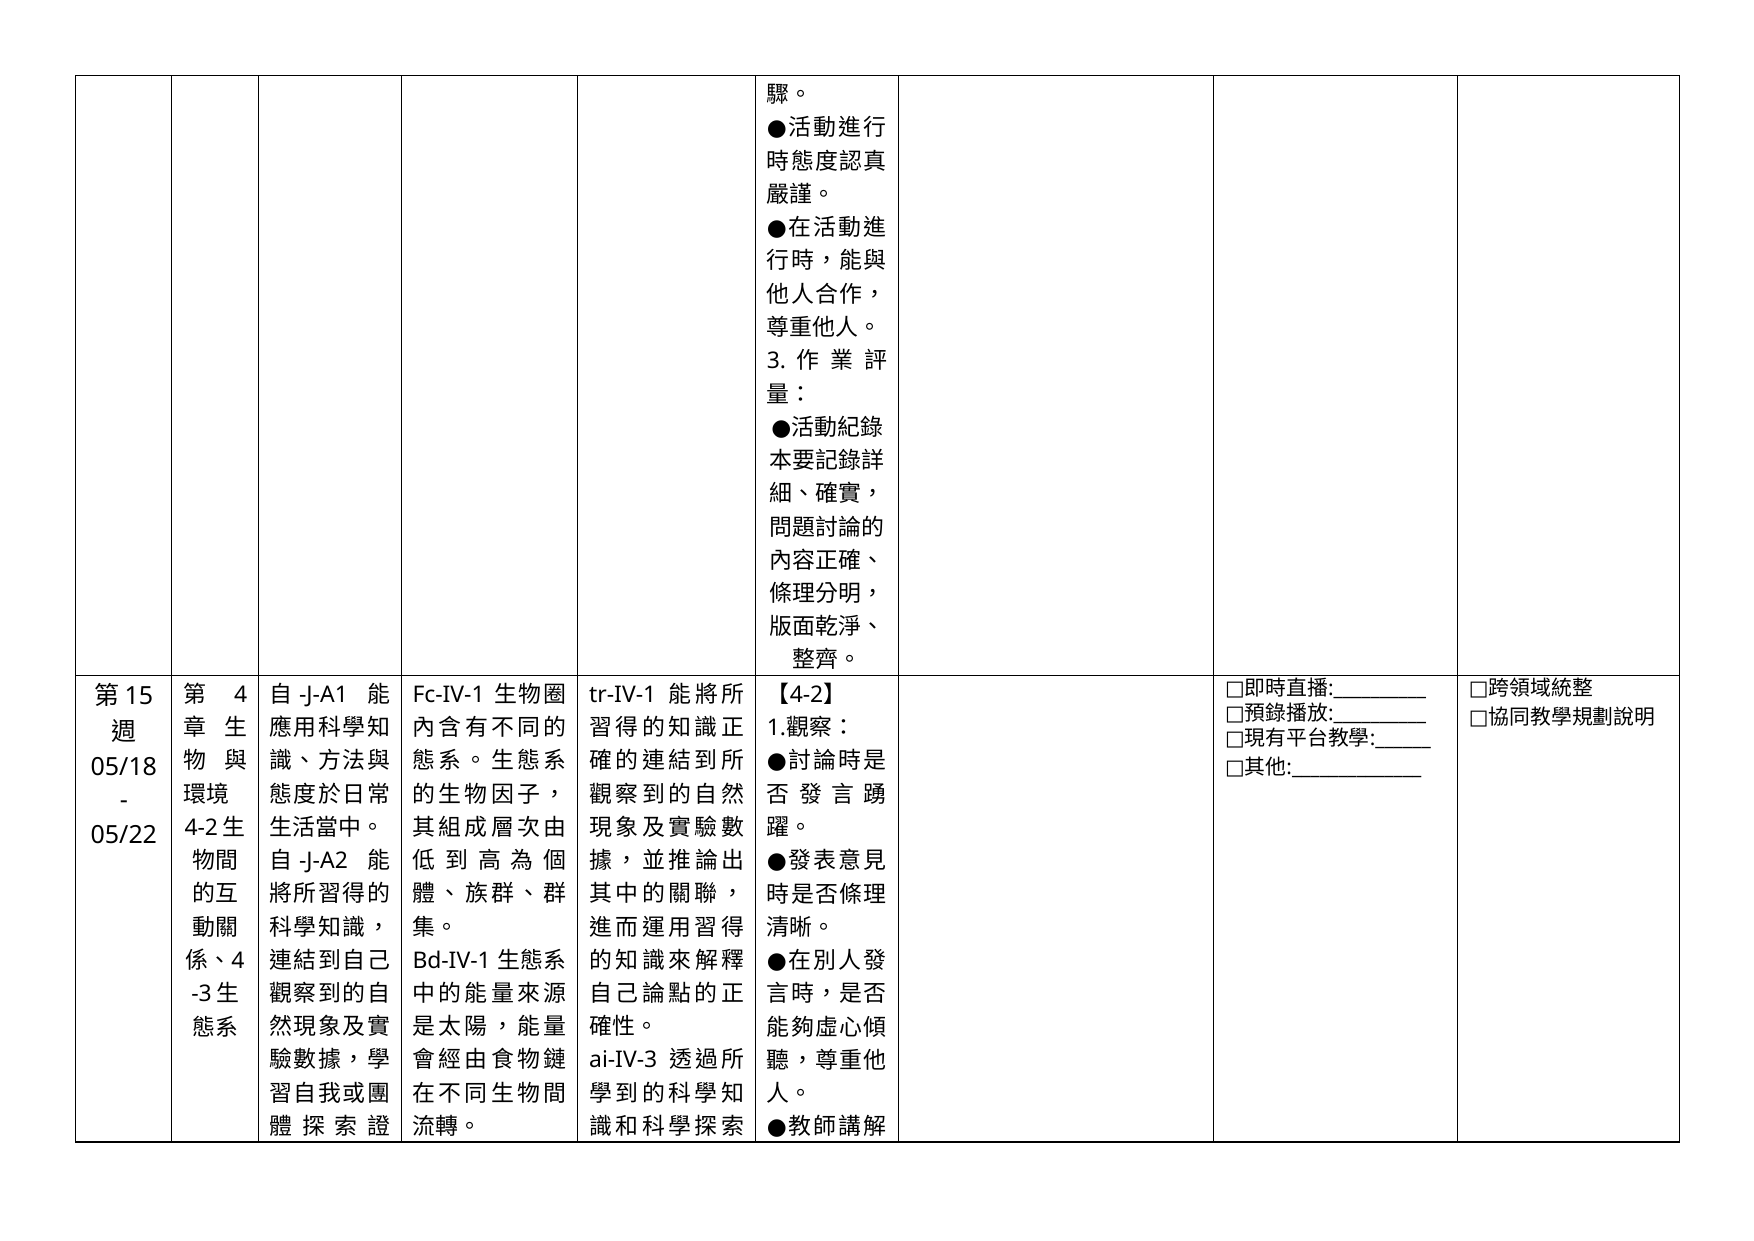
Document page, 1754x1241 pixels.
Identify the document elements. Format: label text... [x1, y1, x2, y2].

table_cell [402, 76, 577, 674]
table_cell [899, 76, 1213, 674]
table_cell [259, 76, 401, 674]
table_cell □跨領域統整 □協同教學規劃說明 [1458, 676, 1679, 1141]
table_cell 第4章生物與環境 4-2生物間的互動關係、4-3生態系 [172, 676, 258, 1141]
table_cell [76, 76, 171, 674]
table_cell Fc-IV-1 生物圈內含有不同的態系。生態系的生物因子，其組成層次由低到高為個體、族群、群集。 Bd-IV-1 生態系中的能量來源是太陽，能量會經由食物鏈在不同生物間流轉。 [402, 676, 577, 1141]
table_cell 驟。 ●活動進行時態度認真嚴謹。 ●在活動進行時，能與他人合作，尊重他人。 3.作業評量： ●活動紀錄本要記錄詳細、確實，問題討論的內容正確、條理分明，版面乾淨、整齊。 [756, 76, 898, 674]
table_cell [1458, 76, 1679, 674]
table_cell [1214, 76, 1457, 674]
table_cell 【4-2】 1.觀察： ●討論時是否發言踴躍。 ●發表意見時是否條理清晰。 ●在別人發言時，是否能夠虛心傾聽，尊重他人。 ●教師講解 [756, 676, 898, 1141]
table_cell [578, 76, 755, 674]
table_cell 自-J-A1 能應用科學知識、方法與態度於日常生活當中。 自-J-A2 能將所習得的科學知識，連結到自己觀察到的自然現象及實驗數據，學習自我或團體探索證 [259, 676, 401, 1141]
table_cell [899, 676, 1213, 1141]
table_cell □即時直播:__________ □預錄播放:__________ □現有平台教學:______ □其他:______________ [1214, 676, 1457, 1141]
table_cell [172, 76, 258, 674]
table_cell 第15週 05/18-05/22 [76, 676, 171, 1141]
table_cell tr-IV-1 能將所習得的知識正確的連結到所觀察到的自然現象及實驗數據，並推論出其中的關聯，進而運用習得的知識來解釋自己論點的正確性。 ai-IV-3 透過所學到的科學知識和科學探索 [578, 676, 755, 1141]
